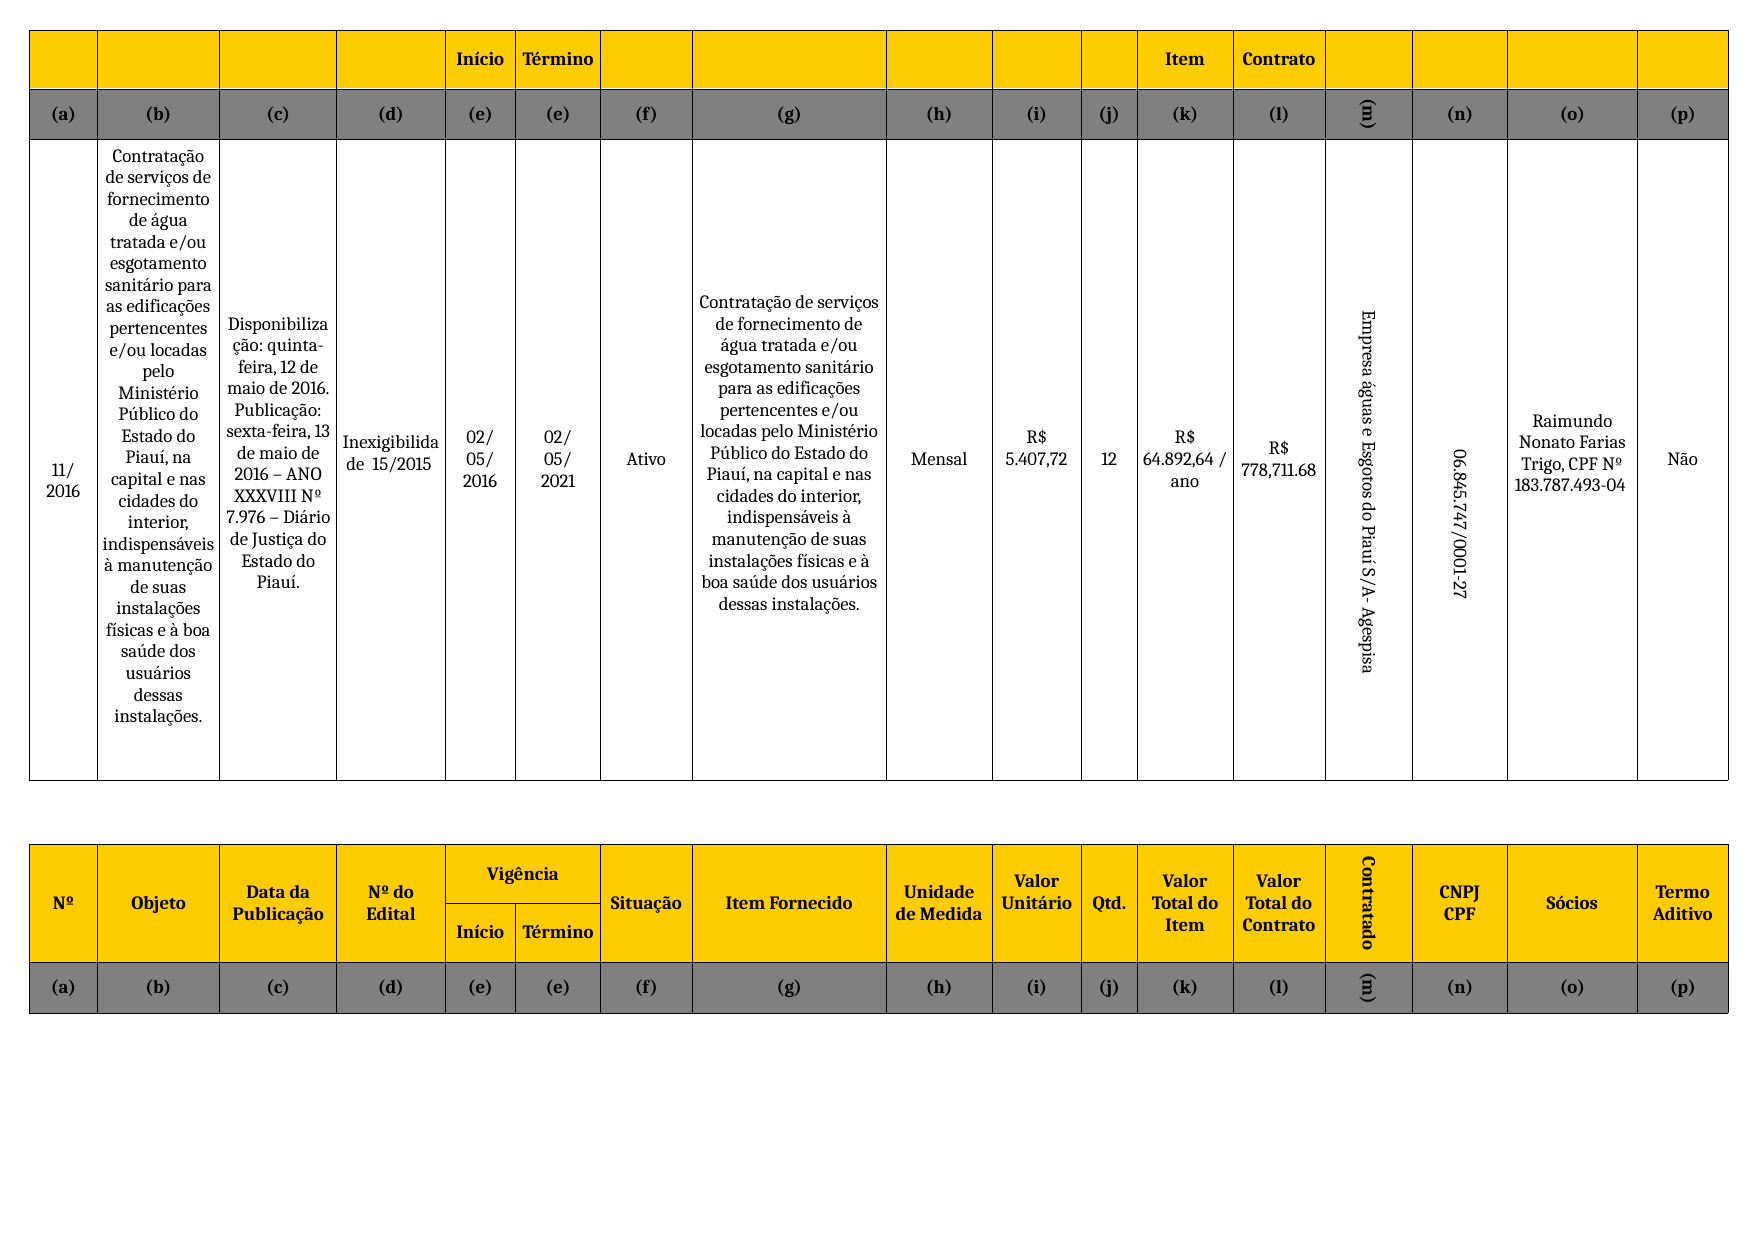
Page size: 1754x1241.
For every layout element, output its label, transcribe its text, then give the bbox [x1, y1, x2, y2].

table_cell Mensal [887, 140, 992, 779]
table_header Sócios [1508, 845, 1637, 962]
table_cell (f) [601, 90, 692, 139]
table_cell (p) [1638, 90, 1728, 139]
table_cell 02/ 05/ 2021 [516, 140, 600, 779]
table_header Valor Total do Contrato [1234, 845, 1325, 962]
table_cell (h) [887, 90, 992, 139]
table_cell (n) [1413, 963, 1507, 1013]
table_cell Término [516, 31, 600, 88]
table_cell (f) [601, 963, 692, 1013]
table_cell (o) [1508, 90, 1637, 139]
table_header [220, 31, 336, 88]
table_cell (b) [98, 90, 219, 139]
table_cell (i) [993, 963, 1081, 1013]
table_cell 02/ 05/ 2016 [446, 140, 515, 779]
table_cell (c) [220, 90, 336, 139]
table_cell Disponibilização: quinta-feira, 12 de maio de 2016. Publicação: sexta-feira, 13 de maio de 2016 – ANO XXXVIII Nº 7.976 – Diário de Justiça do Estado do Piauí. [220, 140, 336, 779]
table_header Item [1138, 31, 1233, 88]
table_cell (m) [1326, 90, 1412, 139]
table_cell (e) [446, 963, 515, 1013]
table_header Data da Publicação [220, 845, 336, 962]
table_header Nº [30, 845, 97, 962]
table_header Item Fornecido [693, 845, 886, 962]
table_cell (d) [337, 963, 445, 1013]
table_cell Contratação de serviços de fornecimento de água tratada e/ou esgotamento sanitário para as edificações pertencentes e/ou locadas pelo Ministério Público do Estado do Piauí, na capital e nas cidades do interior, indispensáveis à manutenção de suas instalações físicas e à boa saúde dos usuários dessas instalações. [693, 140, 886, 779]
table_header CNPJ CPF [1413, 845, 1507, 962]
table_header [30, 31, 97, 88]
table_header Contrato [1234, 31, 1325, 88]
table_header [1508, 31, 1637, 88]
table_cell (p) [1638, 963, 1728, 1013]
table_cell (l) [1234, 963, 1325, 1013]
table_cell Raimundo Nonato Farias Trigo, CPF Nº 183.787.493-04 [1508, 140, 1637, 779]
table_cell (l) [1234, 90, 1325, 139]
table_cell (d) [337, 90, 445, 139]
table_cell (o) [1508, 963, 1637, 1013]
table_cell R$ 778.711,68 [1234, 140, 1325, 779]
table_cell Contratação de serviços de fornecimento de água tratada e/ou esgotamento sanitário para as edificações pertencentes e/ou locadas pelo Ministério Público do Estado do Piauí, na capital e nas cidades do interior, indispensáveis à manutenção de suas instalações físicas e à boa saúde dos usuários dessas instalações. [98, 140, 219, 779]
table_header [1413, 31, 1507, 88]
table_header Valor Total do Item [1138, 845, 1233, 962]
table_cell (e) [516, 90, 600, 139]
table_header Termo Aditivo [1638, 845, 1728, 962]
table_header Contratado [1326, 845, 1412, 962]
table_cell (j) [1082, 963, 1137, 1013]
table_header Objeto [98, 845, 219, 962]
table_header [887, 31, 992, 88]
table_header [601, 31, 692, 88]
table_header Vigência [446, 845, 600, 903]
table_cell (j) [1082, 90, 1137, 139]
table_header [993, 31, 1081, 88]
table_cell Ativo [601, 140, 692, 779]
table_header [1638, 31, 1728, 88]
table_cell (i) [993, 90, 1081, 139]
table_cell Início [446, 31, 515, 88]
table_cell (n) [1413, 90, 1507, 139]
table_cell R$ 64.892,64 /ano [1138, 140, 1233, 779]
table_cell Empresa águas e Esgotos do Piauí S/A- Agespisa [1326, 140, 1412, 779]
table_header Qtd. [1082, 845, 1137, 962]
table_cell (m) [1326, 963, 1412, 1013]
table_cell (a) [30, 963, 97, 1013]
table_header [98, 31, 219, 88]
table_cell (e) [446, 90, 515, 139]
table_cell (a) [30, 90, 97, 139]
table_cell Inexigibilidade 15/2015 [337, 140, 445, 779]
table_cell 06.845.747/0001-27 [1413, 140, 1507, 779]
table_cell (g) [693, 90, 886, 139]
table_cell (e) [516, 963, 600, 1013]
table_cell (k) [1138, 963, 1233, 1013]
table_header Valor Unitário [993, 845, 1081, 962]
table_cell Início [446, 904, 515, 962]
table_header [1082, 31, 1137, 88]
table_cell (h) [887, 963, 992, 1013]
table_header [693, 31, 886, 88]
table_cell (c) [220, 963, 336, 1013]
table_cell 12 [1082, 140, 1137, 779]
table_header [1326, 31, 1412, 88]
table_cell 11/ 2016 [30, 140, 97, 779]
table_header Nº do Edital [337, 845, 445, 962]
table_header Situação [601, 845, 692, 962]
table_cell Término [516, 904, 600, 962]
table_cell (b) [98, 963, 219, 1013]
table_cell (g) [693, 963, 886, 1013]
table_cell (k) [1138, 90, 1233, 139]
table_cell Não [1638, 140, 1728, 779]
table_cell R$ 5.407,72 [993, 140, 1081, 779]
table_header Unidade de Medida [887, 845, 992, 962]
table_header [337, 31, 445, 88]
